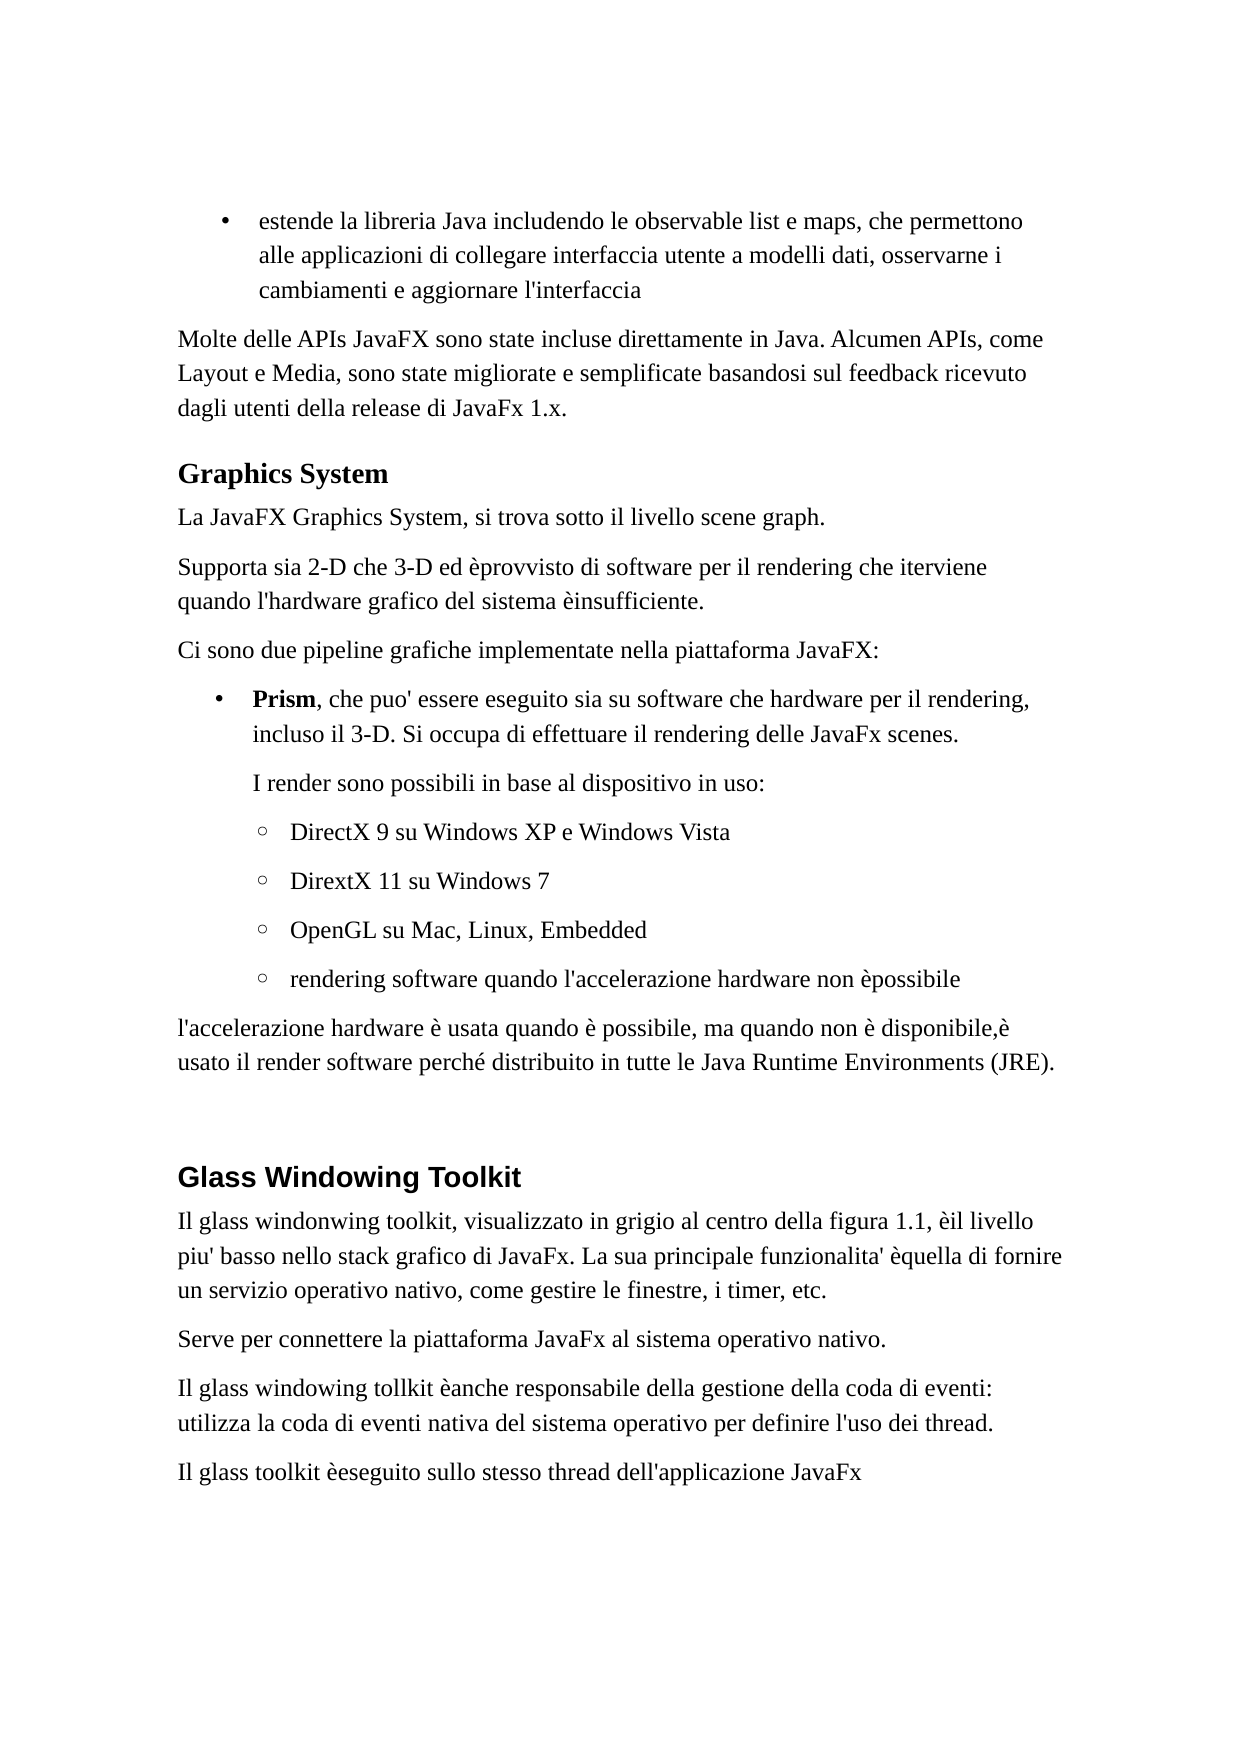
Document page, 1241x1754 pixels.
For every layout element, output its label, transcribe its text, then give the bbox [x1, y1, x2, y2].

text Serve per connettere la piattaforma JavaFx al sistema operativo nativo. [177, 1324, 1063, 1353]
list I render sono possibili in base al dispositivo in uso: [215, 768, 1063, 796]
subtitle Glass Windowing Toolkit [177, 1160, 1063, 1194]
text l'accelerazione hardware è usata quando è possibile, ma quando non è disponibile,è usato il render software perché distribuito in tutte le Java Runtime Environments (JRE). [177, 1013, 1063, 1076]
text Il glass toolkit èeseguito sullo stesso thread dell'applicazione JavaFx [177, 1457, 1063, 1486]
list rendering software quando l'accelerazione hardware non èpossibile [252, 964, 1063, 993]
text Supporta sia 2-D che 3-D ed èprovvisto di software per il rendering che iterviene quando l'hardware grafico del sistema èinsufficiente. [177, 552, 1063, 615]
text Il glass windonwing toolkit, visualizzato in grigio al centro della figura 1.1, èil livello piu' basso nello stack grafico di JavaFx. La sua principale funzionalita' èquella di fornire un servizio operativo nativo, come gestire le finestre, i timer, etc. [177, 1206, 1063, 1304]
text Molte delle APIs JavaFX sono state incluse direttamente in Java. Alcumen APIs, come Layout e Media, sono state migliorate e semplificate basandosi sul feedback ricevuto dagli utenti della release di JavaFx 1.x. [177, 324, 1063, 422]
list Prism, che puo' essere eseguito sia su software che hardware per il rendering, incluso il 3-D. Si occupa di effettuare il rendering delle JavaFx scenes. [215, 684, 1063, 747]
list estende la libreria Java includendo le observable list e maps, che permettono alle applicazioni di collegare interfaccia utente a modelli dati, osservarne i cambiamenti e aggiornare l'interfaccia [221, 206, 1063, 303]
text La JavaFX Graphics System, si trova sotto il livello scene graph. [177, 502, 1063, 531]
list DirextX 11 su Windows 7 [252, 866, 1063, 894]
subtitle Graphics System [177, 456, 1063, 490]
list DirectX 9 su Windows XP e Windows Vista [252, 817, 1063, 846]
text Ci sono due pipeline grafiche implementate nella piattaforma JavaFX: [177, 635, 1063, 664]
text Il glass windowing tollkit èanche responsabile della gestione della coda di eventi: utilizza la coda di eventi nativa del sistema operativo per definire l'uso dei thread. [177, 1373, 1063, 1437]
list OpenGL su Mac, Linux, Embedded [252, 915, 1063, 944]
